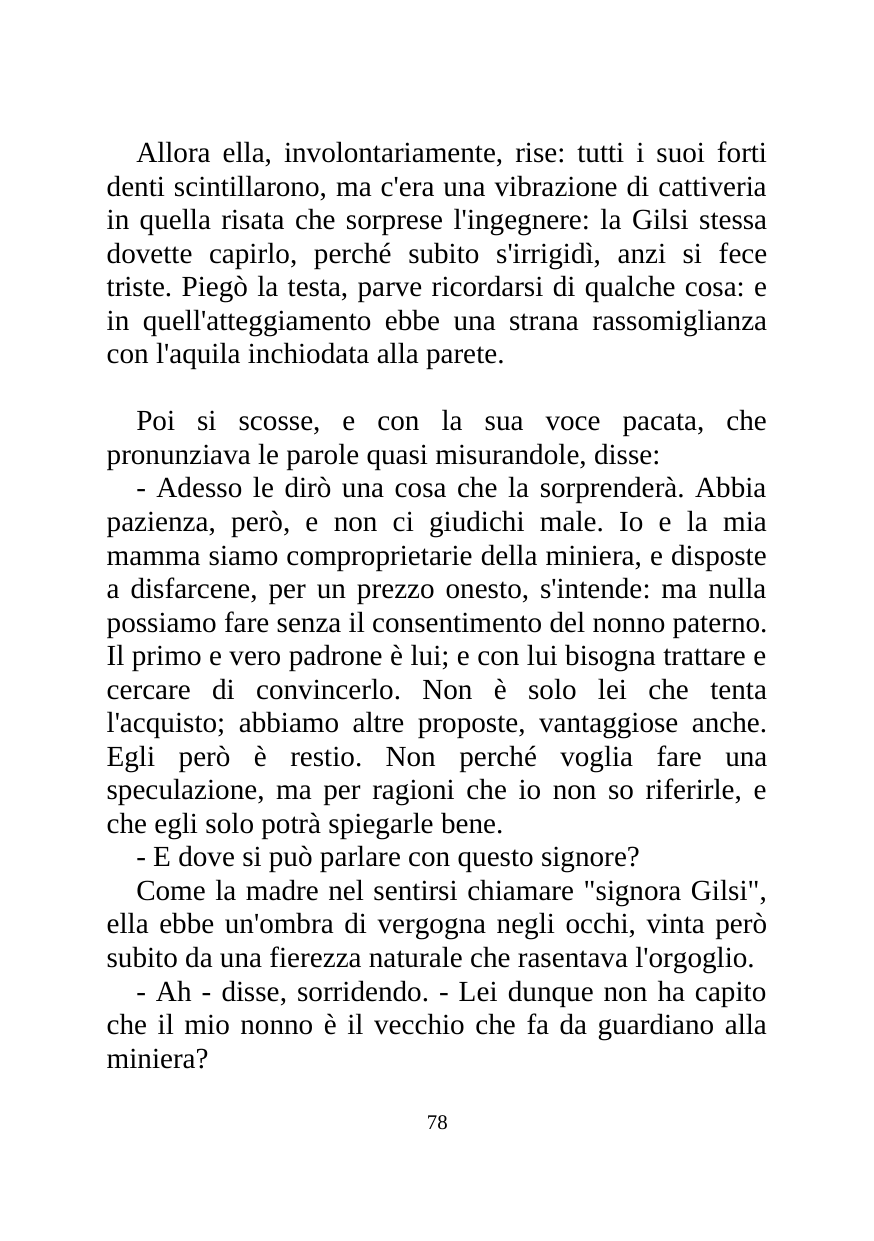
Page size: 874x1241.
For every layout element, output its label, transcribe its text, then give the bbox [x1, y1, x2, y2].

text Allora ella, involontariamente, rise: tutti i suoi forti denti scintillarono, ma c'era una vibrazione di cattiveria in quella risata che sorprese l'ingegnere: la Gilsi stessa dovette capirlo, perché subito s'irrigidì, anzi si fece triste. Piegò la testa, parve ricordarsi di qualche cosa: e in quell'atteggiamento ebbe una strana rassomiglianza con l'aquila inchiodata alla parete. [106, 135, 768, 370]
text - Ah - disse, sorridendo. - Lei dunque non ha capito che il mio nonno è il vecchio che fa da guardiano alla miniera? [106, 974, 768, 1074]
text Come la madre nel sentirsi chiamare "signora Gilsi", ella ebbe un'ombra di vergogna negli occhi, vinta però subito da una fierezza naturale che rasentava l'orgoglio. [106, 873, 768, 974]
text - Adesso le dirò una cosa che la sorprenderà. Abbia pazienza, però, e non ci giudichi male. Io e la mia mamma siamo comproprietarie della miniera, e disposte a disfarcene, per un prezzo onesto, s'intende: ma nulla possiamo fare senza il consentimento del nonno paterno. Il primo e vero padrone è lui; e con lui bisogna trattare e cercare di convincerlo. Non è solo lei che tenta l'acquisto; abbiamo altre proposte, vantaggiose anche. Egli però è restio. Non perché voglia fare una speculazione, ma per ragioni che io non so riferirle, e che egli solo potrà spiegarle bene. [106, 471, 768, 839]
text - E dove si può parlare con questo signore? [106, 839, 768, 873]
text Poi si scosse, e con la sua voce pacata, che pronunziava le parole quasi misurandole, disse: [106, 403, 768, 471]
